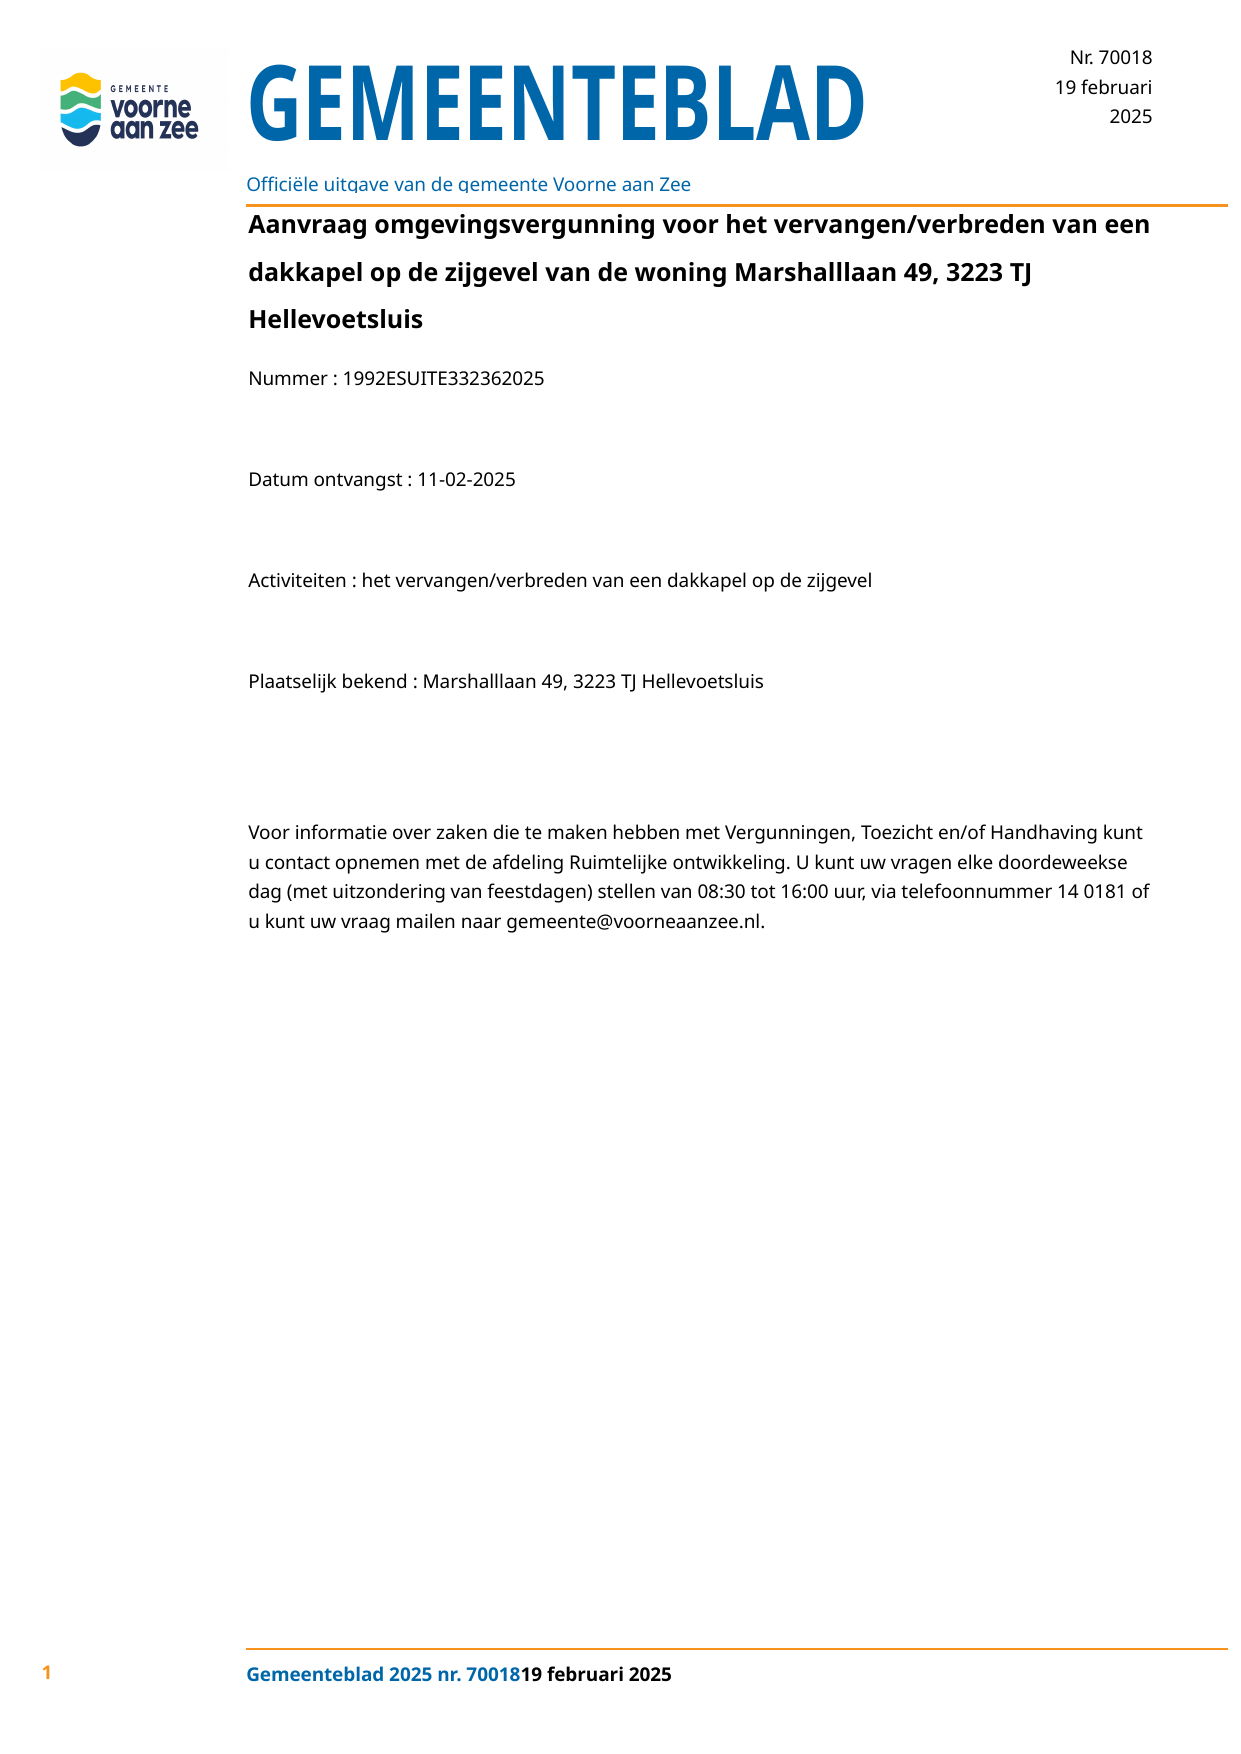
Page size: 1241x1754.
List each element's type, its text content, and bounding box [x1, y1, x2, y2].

text Aanvraag omgevingsvergunning voor het vervangen/verbreden van een dakkapel op de zijgevel van de woning Marshalllaan 49, 3223 TJ Hellevoetsluis [248, 207, 1152, 336]
text Nummer : 1992ESUITE332362025 [248, 366, 1152, 391]
text Voor informatie over zaken die te maken hebben met Vergunningen, Toezicht en/of Handhaving kunt u contact opnemen met de afdeling Ruimtelijke ontwikkeling. U kunt uw vragen elke doordeweekse dag (met uitzondering van feestdagen) stellen van 08:30 tot 16:00 uur, via telefoonnummer 14 0181 of u kunt uw vraag mailen naar gemeente@voorneaanzee.nl. [248, 819, 1152, 934]
text Activiteiten : het vervangen/verbreden van een dakkapel op de zijgevel [248, 567, 1152, 593]
text Plaatselijk bekend : Marshalllaan 49, 3223 TJ Hellevoetsluis [248, 668, 1152, 694]
text Datum ontvangst : 11-02-2025 [248, 466, 1152, 492]
picture [41, 47, 231, 172]
